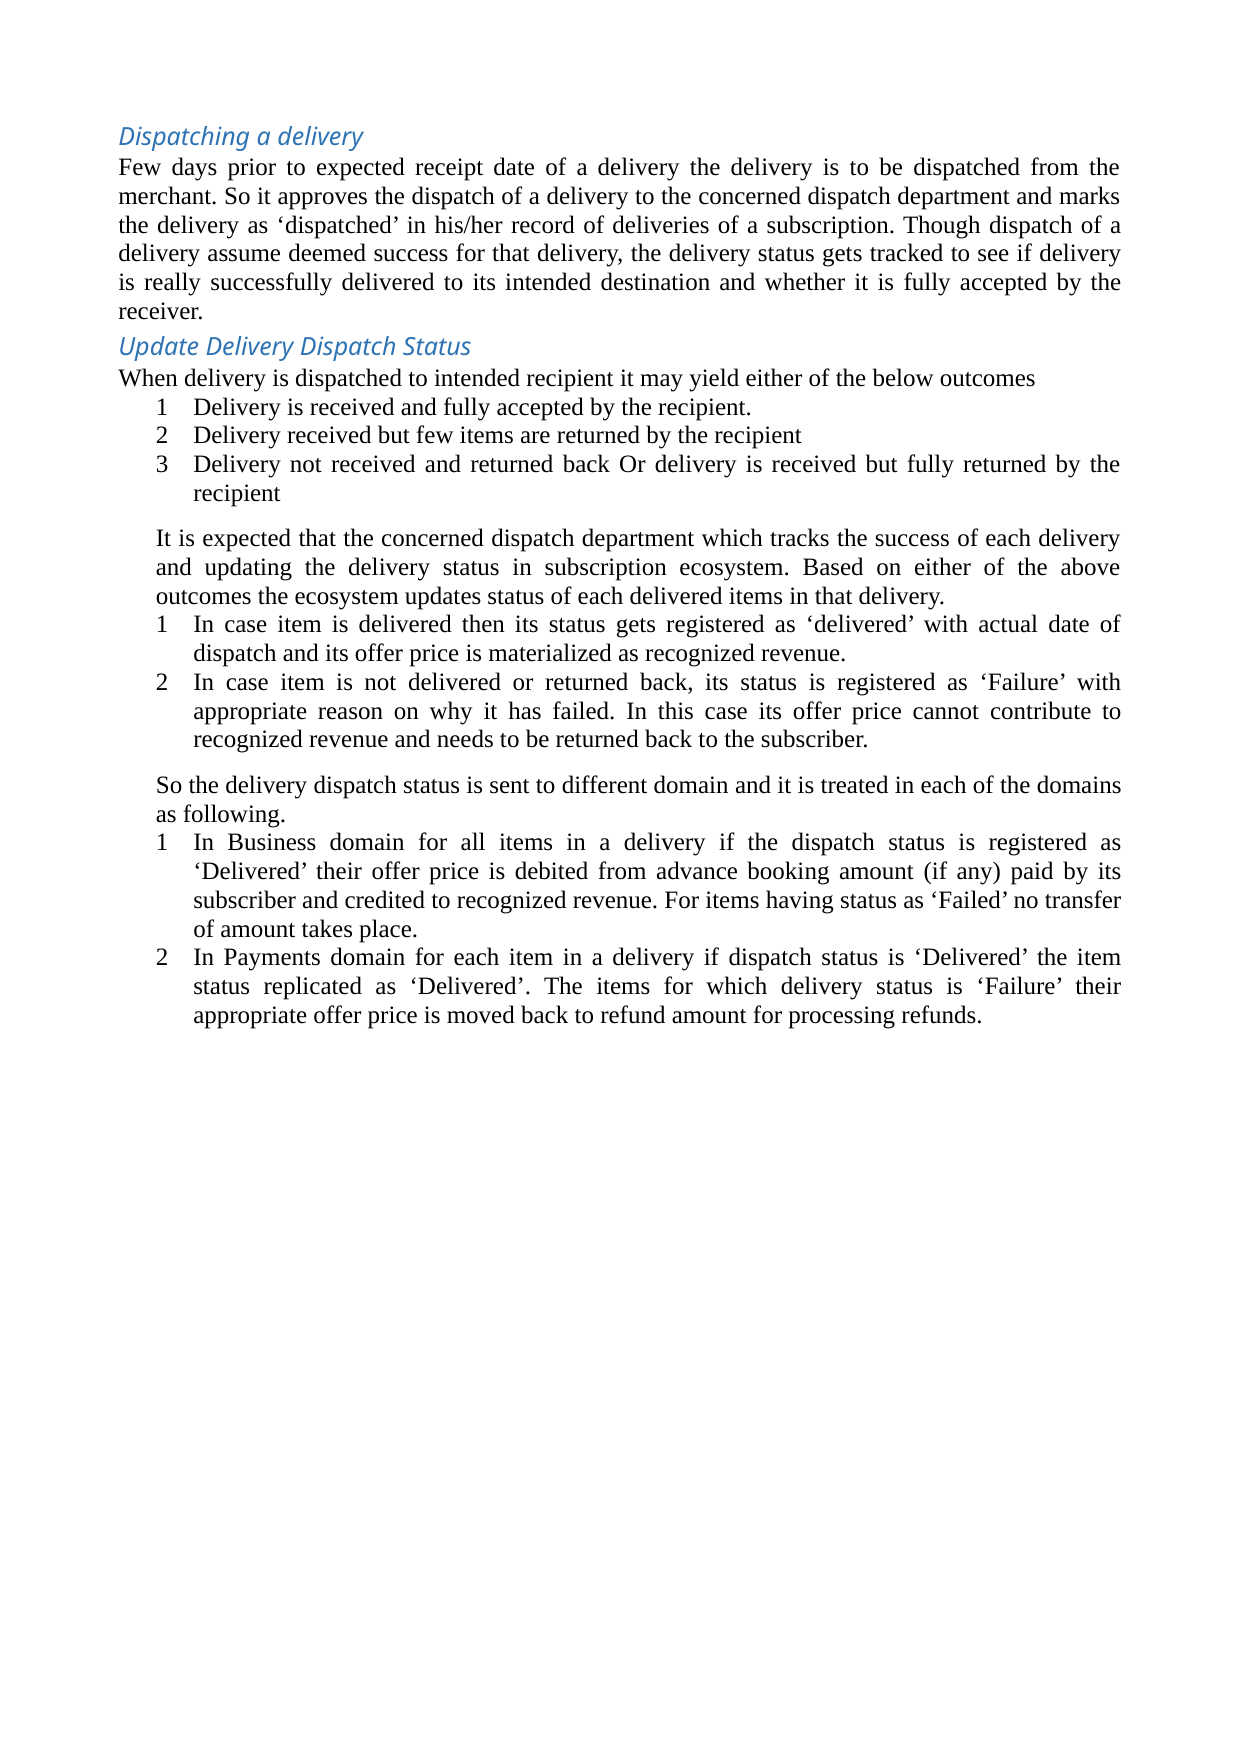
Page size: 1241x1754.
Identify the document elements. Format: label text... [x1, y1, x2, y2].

subtitle Update Delivery Dispatch Status [118, 329, 1122, 363]
list In case item is not delivered or returned back, its status is registered as ‘Failure’ with appropriate reason on why it has failed. In this case its offer price cannot contribute to recognized revenue and needs to be returned back to the subscriber. [156, 667, 1122, 753]
text When delivery is dispatched to intended recipient it may yield either of the below outcomes [118, 363, 1122, 392]
list In case item is delivered then its status gets registered as ‘delivered’ with actual date of dispatch and its offer price is materialized as recognized revenue. [156, 609, 1122, 667]
list In Payments domain for each item in a delivery if dispatch status is ‘Delivered’ the item status replicated as ‘Delivered’. The items for which delivery status is ‘Failure’ their appropriate offer price is moved back to refund amount for processing refunds. [156, 942, 1122, 1029]
subtitle Dispatching a delivery [118, 118, 1122, 152]
list Delivery is received and fully accepted by the recipient. [156, 392, 1122, 420]
list In Business domain for all items in a delivery if the dispatch status is registered as ‘Delivered’ their offer price is debited from advance booking amount (if any) paid by its subscriber and credited to recognized revenue. For items having status as ‘Failed’ no transfer of amount takes place. [156, 827, 1122, 942]
text Few days prior to expected receipt date of a delivery the delivery is to be dispatched from the merchant. So it approves the dispatch of a delivery to the concerned dispatch department and marks the delivery as ‘dispatched’ in his/her record of deliveries of a subscription. Though dispatch of a delivery assume deemed success for that delivery, the delivery status gets tracked to see if delivery is really successfully delivered to its intended destination and whether it is fully accepted by the receiver. [118, 152, 1122, 325]
text So the delivery dispatch status is sent to different domain and it is treated in each of the domains as following. [156, 770, 1122, 827]
list Delivery received but few items are returned by the recipient [156, 420, 1122, 449]
text It is expected that the concerned dispatch department which tracks the success of each delivery and updating the delivery status in subscription ecosystem. Based on either of the above outcomes the ecosystem updates status of each delivered items in that delivery. [156, 523, 1122, 609]
list Delivery not received and returned back Or delivery is received but fully returned by the recipient [156, 449, 1122, 507]
